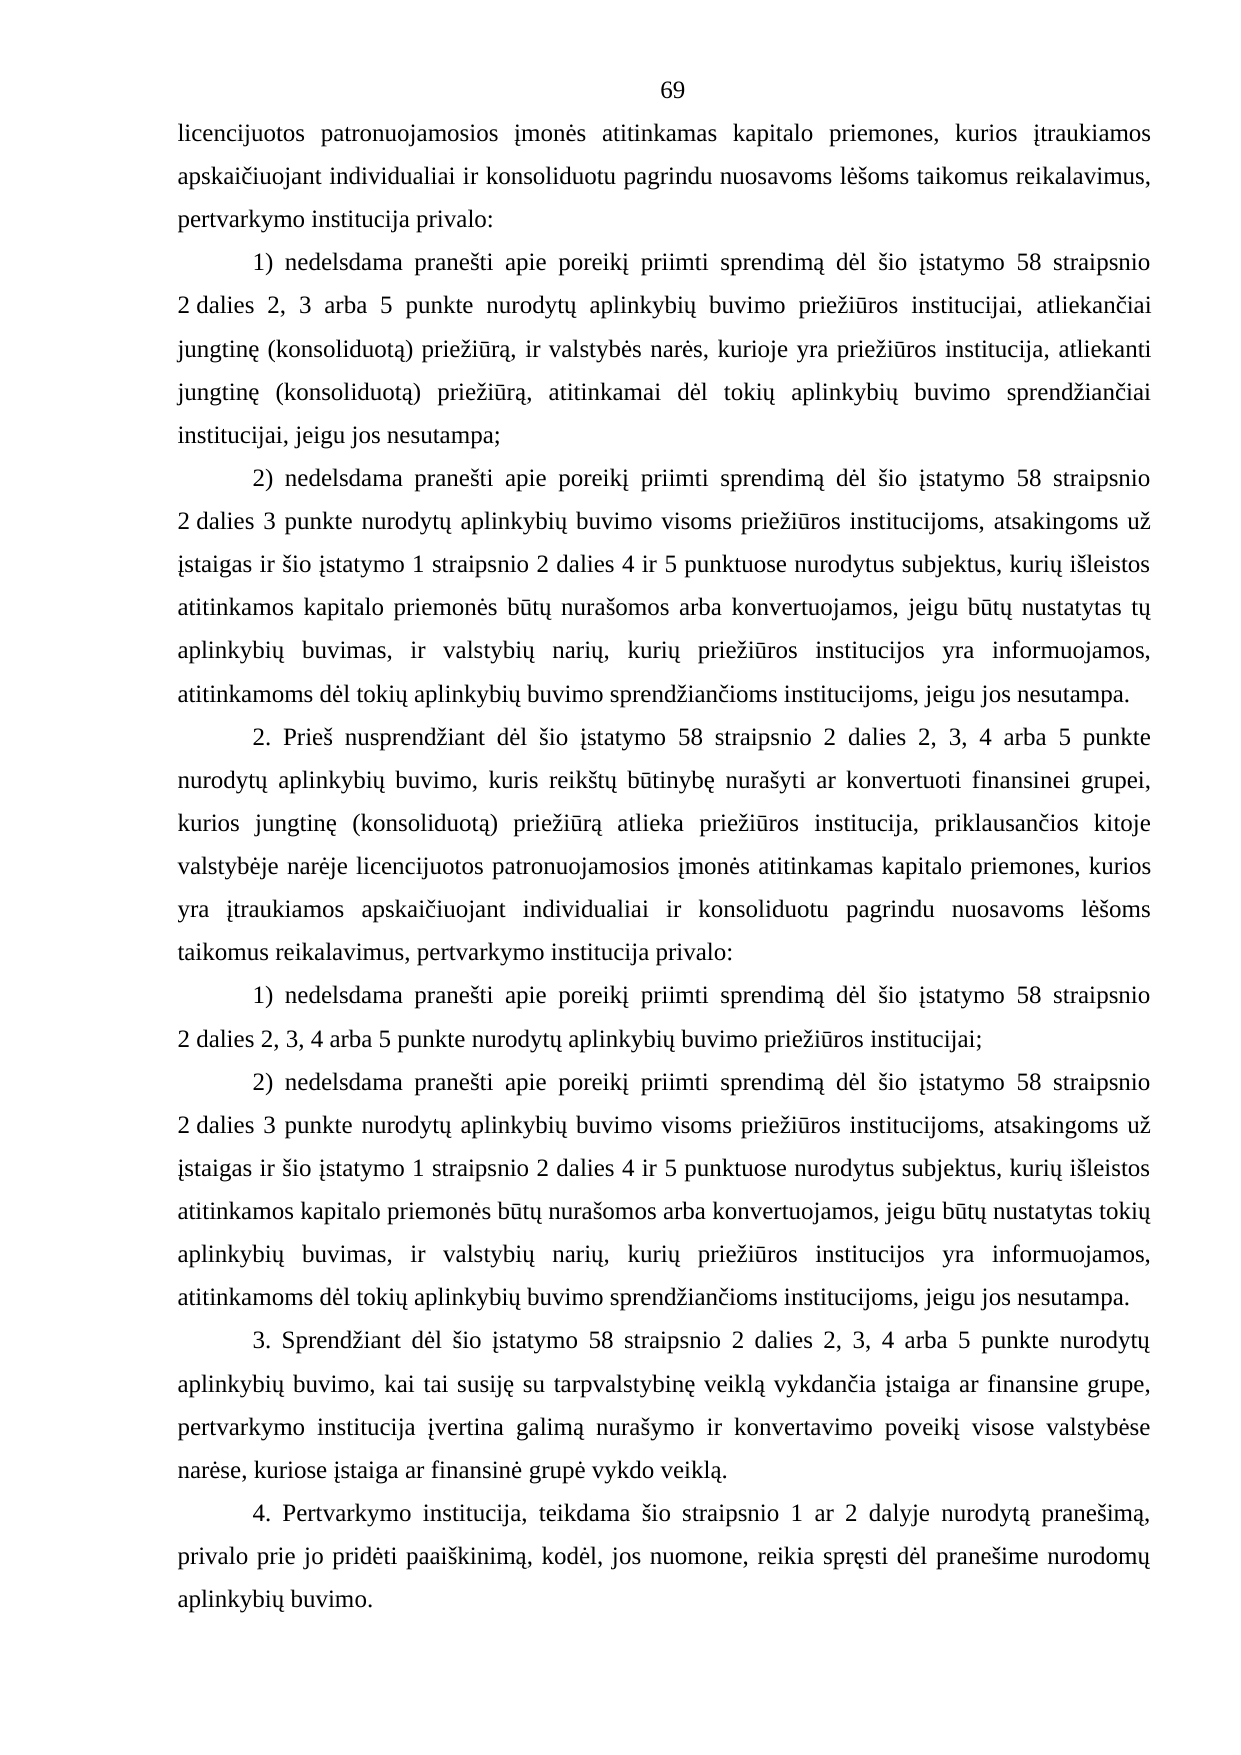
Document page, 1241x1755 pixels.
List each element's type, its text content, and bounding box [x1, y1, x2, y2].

text 2) nedelsdama pranešti apie poreikį priimti sprendimą dėl šio įstatymo 58 straipsnio 2 dalies 3 punkte nurodytų aplinkybių buvimo visoms priežiūros institucijoms, atsakingoms už įstaigas ir šio įstatymo 1 straipsnio 2 dalies 4 ir 5 punktuose nurodytus subjektus, kurių išleistos atitinkamos kapitalo priemonės būtų nurašomos arba konvertuojamos, jeigu būtų nustatytas tų aplinkybių buvimas, ir valstybių narių, kurių priežiūros institucijos yra informuojamos, atitinkamoms dėl tokių aplinkybių buvimo sprendžiančioms institucijoms, jeigu jos nesutampa. [177, 463, 1152, 707]
text 2) nedelsdama pranešti apie poreikį priimti sprendimą dėl šio įstatymo 58 straipsnio 2 dalies 3 punkte nurodytų aplinkybių buvimo visoms priežiūros institucijoms, atsakingoms už įstaigas ir šio įstatymo 1 straipsnio 2 dalies 4 ir 5 punktuose nurodytus subjektus, kurių išleistos atitinkamos kapitalo priemonės būtų nurašomos arba konvertuojamos, jeigu būtų nustatytas tokių aplinkybių buvimas, ir valstybių narių, kurių priežiūros institucijos yra informuojamos, atitinkamoms dėl tokių aplinkybių buvimo sprendžiančioms institucijoms, jeigu jos nesutampa. [177, 1067, 1152, 1311]
text 3. Sprendžiant dėl šio įstatymo 58 straipsnio 2 dalies 2, 3, 4 arba 5 punkte nurodytų aplinkybių buvimo, kai tai susiję su tarpvalstybinę veiklą vykdančia įstaiga ar finansine grupe, pertvarkymo institucija įvertina galimą nurašymo ir konvertavimo poveikį visose valstybėse narėse, kuriose įstaiga ar finansinė grupė vykdo veiklą. [177, 1326, 1152, 1484]
text 4. Pertvarkymo institucija, teikdama šio straipsnio 1 ar 2 dalyje nurodytą pranešimą, privalo prie jo pridėti paaiškinimą, kodėl, jos nuomone, reikia spręsti dėl pranešime nurodomų aplinkybių buvimo. [177, 1498, 1152, 1613]
text licencijuotos patronuojamosios įmonės atitinkamas kapitalo priemones, kurios įtraukiamos apskaičiuojant individualiai ir konsoliduotu pagrindu nuosavoms lėšoms taikomus reikalavimus, pertvarkymo institucija privalo: [177, 118, 1152, 233]
text 1) nedelsdama pranešti apie poreikį priimti sprendimą dėl šio įstatymo 58 straipsnio 2 dalies 2, 3 arba 5 punkte nurodytų aplinkybių buvimo priežiūros institucijai, atliekančiai jungtinę (konsoliduotą) priežiūrą, ir valstybės narės, kurioje yra priežiūros institucija, atliekanti jungtinę (konsoliduotą) priežiūrą, atitinkamai dėl tokių aplinkybių buvimo sprendžiančiai institucijai, jeigu jos nesutampa; [177, 247, 1152, 449]
text 1) nedelsdama pranešti apie poreikį priimti sprendimą dėl šio įstatymo 58 straipsnio 2 dalies 2, 3, 4 arba 5 punkte nurodytų aplinkybių buvimo priežiūros institucijai; [177, 981, 1152, 1052]
text 2. Prieš nusprendžiant dėl šio įstatymo 58 straipsnio 2 dalies 2, 3, 4 arba 5 punkte nurodytų aplinkybių buvimo, kuris reikštų būtinybę nurašyti ar konvertuoti finansinei grupei, kurios jungtinę (konsoliduotą) priežiūrą atlieka priežiūros institucija, priklausančios kitoje valstybėje narėje licencijuotos patronuojamosios įmonės atitinkamas kapitalo priemones, kurios yra įtraukiamos apskaičiuojant individualiai ir konsoliduotu pagrindu nuosavoms lėšoms taikomus reikalavimus, pertvarkymo institucija privalo: [177, 722, 1152, 966]
